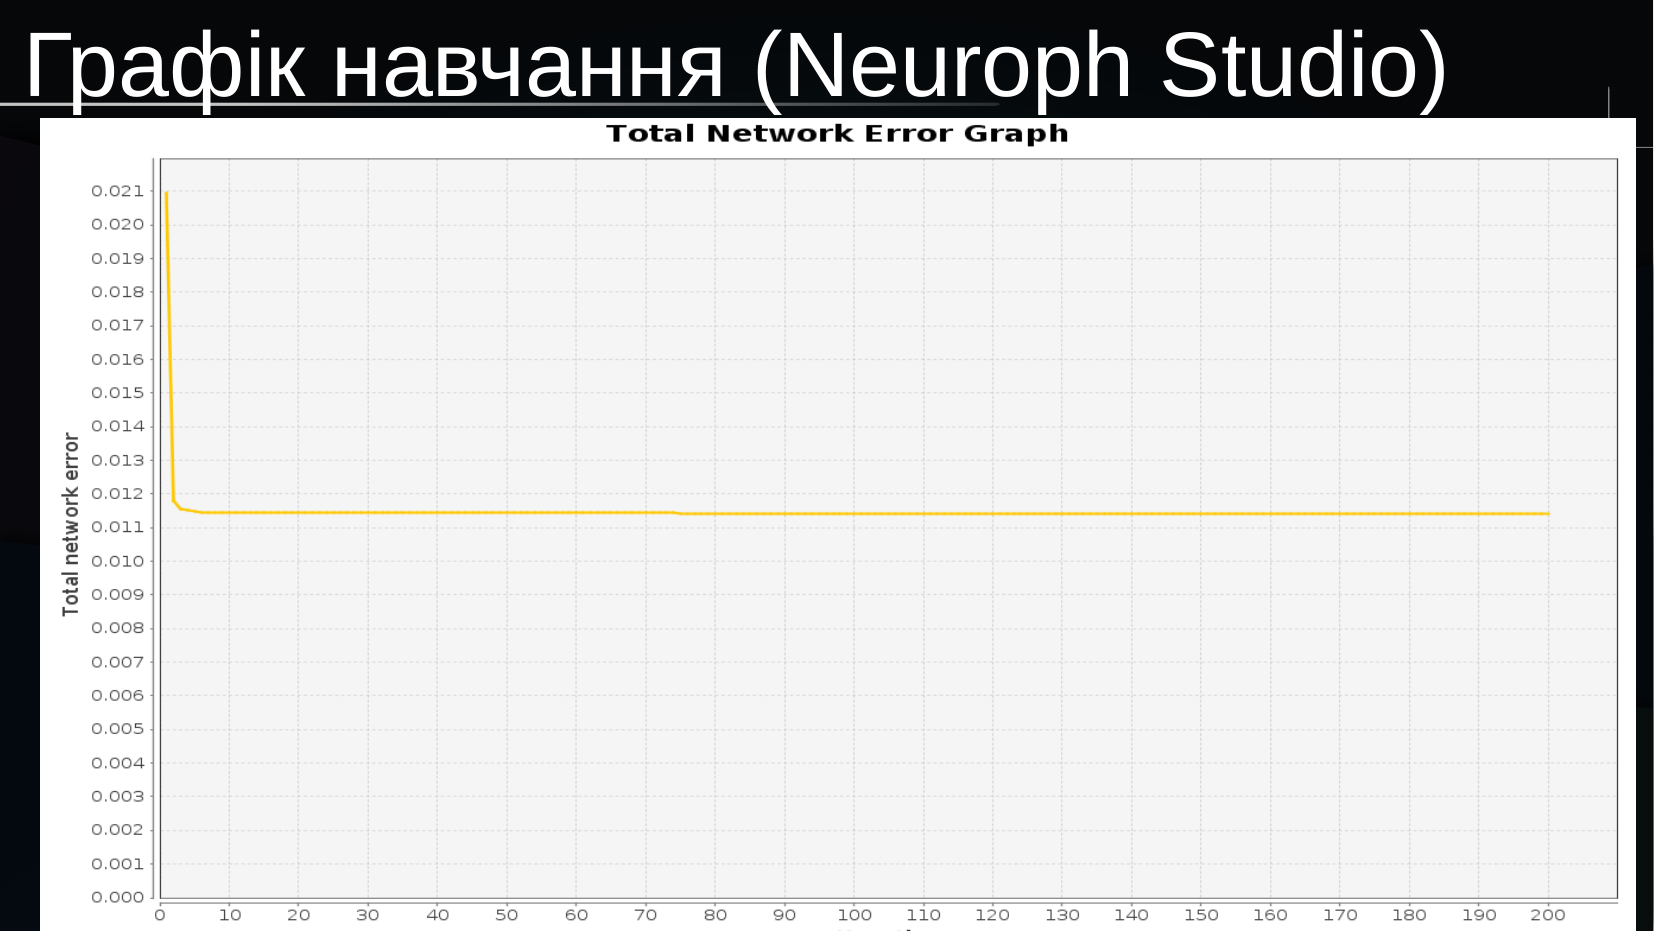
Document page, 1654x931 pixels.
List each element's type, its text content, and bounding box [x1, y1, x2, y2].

picture [0, 0, 1654, 931]
title Графік навчання (Neuroph Studio) [23, 11, 1589, 119]
